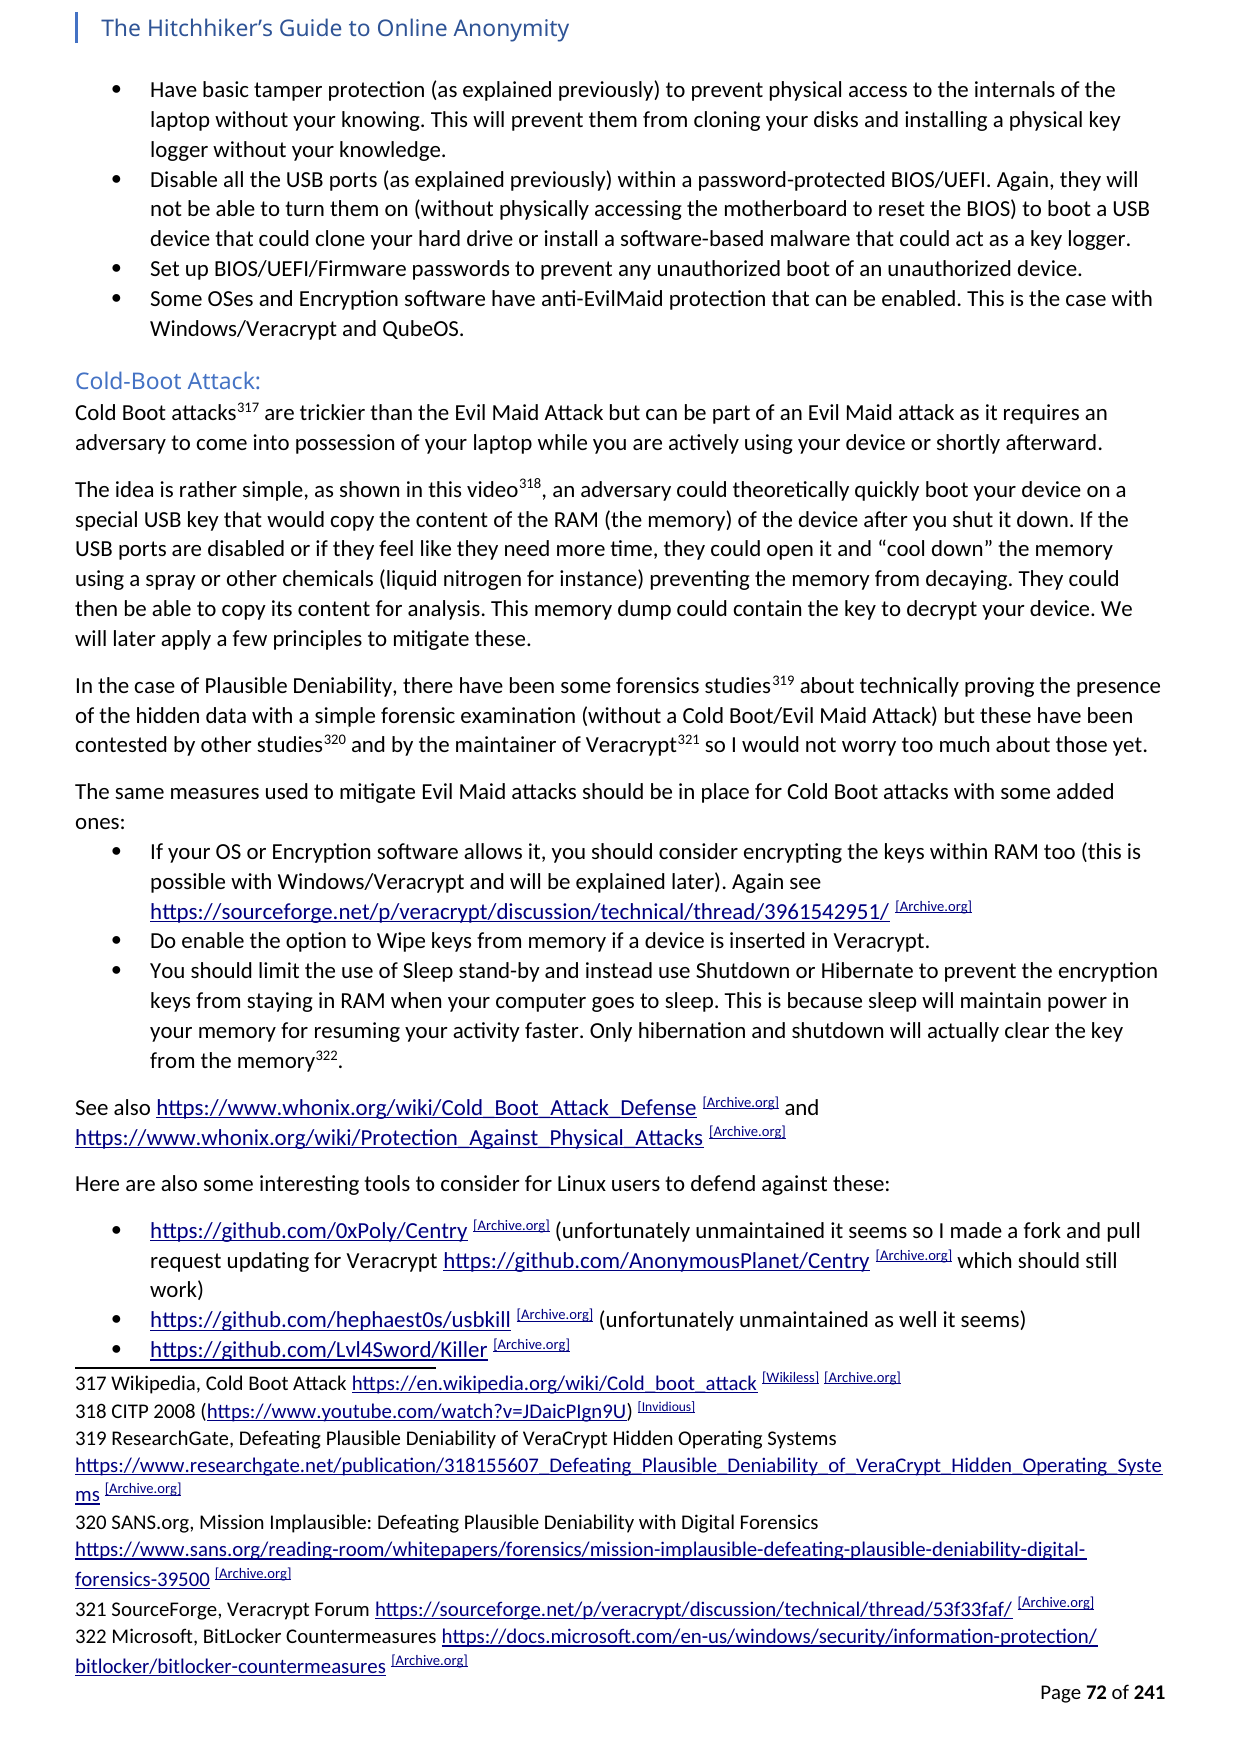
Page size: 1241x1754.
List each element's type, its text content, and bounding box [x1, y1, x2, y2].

text See also https://www.whonix.org/wiki/Cold_Boot_Attack_Defense [Archive.org] and https://www.whonix.org/wiki/Protection_Against_Physical_Attacks [Archive.org] [75, 1093, 1165, 1151]
text Wikipedia, Cold Boot Attack https://en.wikipedia.org/wiki/Cold_boot_attack [Wikiless] [Archive.org] [75, 1368, 1165, 1396]
list Some OSes and Encryption software have anti-EvilMaid protection that can be enabled. This is the case with Windows/Veracrypt and QubeOS. [112, 284, 1165, 342]
subtitle Cold-Boot Attack: [75, 365, 1165, 396]
text CITP 2008 (https://www.youtube.com/watch?v=JDaicPIgn9U) [Invidious] [75, 1398, 1165, 1423]
list https://github.com/0xPoly/Centry [Archive.org] (unfortunately unmaintained it seems so I made a fork and pull request updating for Veracrypt https://github.com/AnonymousPlanet/Centry [Archive.org] which should still work) [112, 1216, 1165, 1304]
text SourceForge, Veracrypt Forum https://sourceforge.net/p/veracrypt/discussion/technical/thread/53f33faf/ [Archive.org] [75, 1594, 1165, 1622]
text The idea is rather simple, as shown in this video, an adversary could theoretically quickly boot your device on a special USB key that would copy the content of the RAM (the memory) of the device after you shut it down. If the USB ports are disabled or if they feel like they need more time, they could open it and “cool down” the memory using a spray or other chemicals (liquid nitrogen for instance) preventing the memory from decaying. They could then be able to copy its content for analysis. This memory dump could contain the key to decrypt your device. We will later apply a few principles to mitigate these. [75, 475, 1165, 652]
list Disable all the USB ports (as explained previously) within a password-protected BIOS/UEFI. Again, they will not be able to turn them on (without physically accessing the motherboard to reset the BIOS) to boot a USB device that could clone your hard drive or install a software-based malware that could act as a key logger. [112, 165, 1165, 252]
list Do enable the option to Wipe keys from memory if a device is inserted in Veracrypt. [112, 927, 1165, 955]
list https://github.com/Lvl4Sword/Killer [Archive.org] [112, 1335, 1165, 1363]
text ResearchGate, Defeating Plausible Deniability of VeraCrypt Hidden Operating Systems https://www.researchgate.net/publication/318155607_Defeating_Plausible_Deniability_of_VeraCrypt_Hidden_Operating_Systems [Archive.org] [75, 1425, 1165, 1507]
list Microsoft, BitLocker Countermeasures https://docs.microsoft.com/en-us/windows/security/information-protection/bitlocker/bitlocker-countermeasures [Archive.org] [75, 1624, 1165, 1679]
text In the case of Plausible Deniability, there have been some forensics studies about technically proving the presence of the hidden data with a simple forensic examination (without a Cold Boot/Evil Maid Attack) but these have been contested by other studies and by the maintainer of Veracrypt so I would not worry too much about those yet. [75, 671, 1165, 759]
list If your OS or Encryption software allows it, you should consider encrypting the keys within RAM too (this is possible with Windows/Veracrypt and will be explained later). Again see https://sourceforge.net/p/veracrypt/discussion/technical/thread/3961542951/ [Archive.org] [112, 837, 1165, 925]
list Have basic tamper protection (as explained previously) to prevent physical access to the internals of the laptop without your knowing. This will prevent them from cloning your disks and installing a physical key logger without your knowledge. [112, 75, 1165, 163]
list Set up BIOS/UEFI/Firmware passwords to prevent any unauthorized boot of an unauthorized device. [112, 254, 1165, 282]
text Cold Boot attacks are trickier than the Evil Maid Attack but can be part of an Evil Maid attack as it requires an adversary to come into possession of your laptop while you are actively using your device or shortly afterward. [75, 398, 1165, 456]
text The same measures used to mitigate Evil Maid attacks should be in place for Cold Boot attacks with some added ones: [75, 777, 1165, 835]
text Here are also some interesting tools to consider for Linux users to defend against these: [75, 1169, 1165, 1197]
list https://github.com/hephaest0s/usbkill [Archive.org] (unfortunately unmaintained as well it seems) [112, 1306, 1165, 1333]
list You should limit the use of Sleep stand-by and instead use Shutdown or Hibernate to prevent the encryption keys from staying in RAM when your computer goes to sleep. This is because sleep will maintain power in your memory for resuming your activity faster. Only hibernation and shutdown will actually clear the key from the memory. [112, 957, 1165, 1074]
text SANS.org, Mission Implausible: Defeating Plausible Deniability with Digital Forensics https://www.sans.org/reading-room/whitepapers/forensics/mission-implausible-defeating-plausible-deniability-digital-forensics-39500 [Archive.org] [75, 1509, 1165, 1592]
